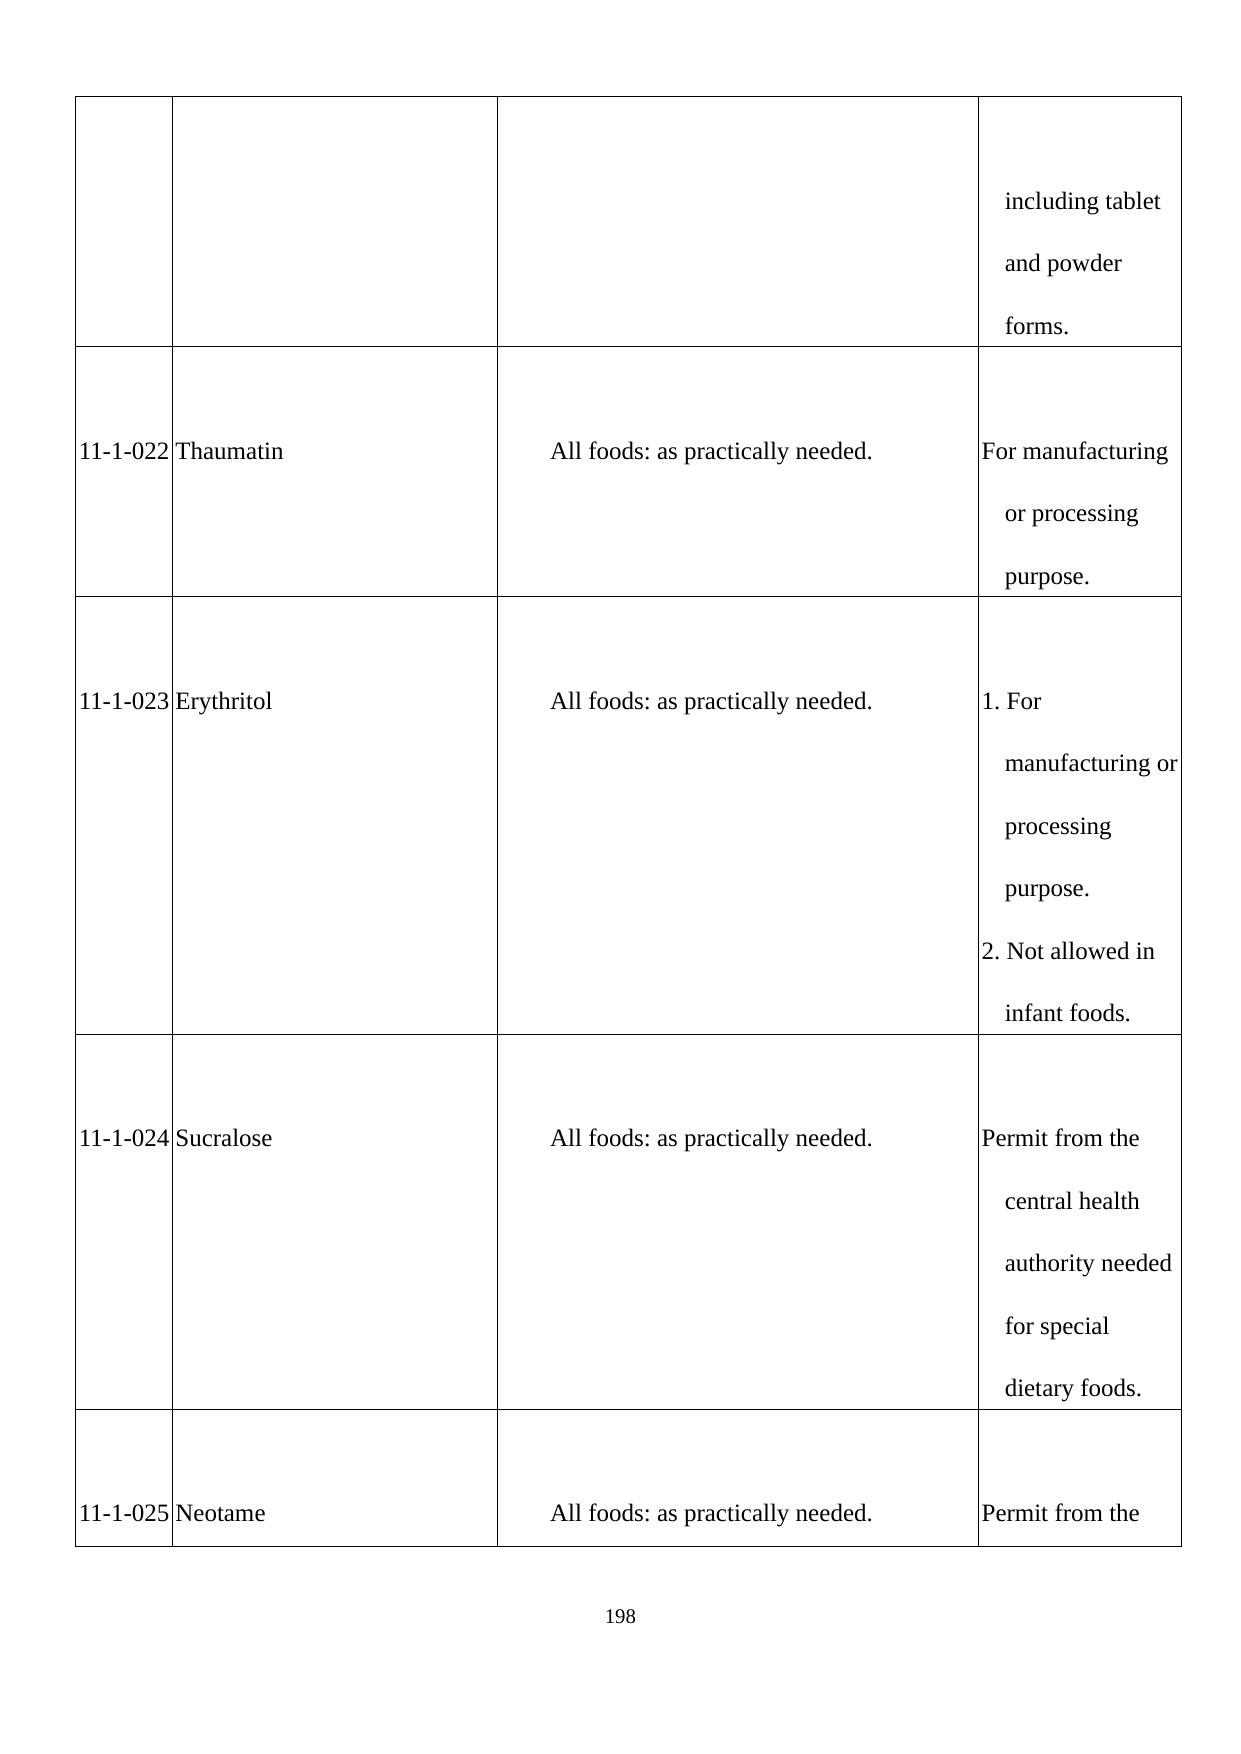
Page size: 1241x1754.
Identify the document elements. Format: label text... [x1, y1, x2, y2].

table_cell 11-1-023 [76, 597, 172, 1034]
table_cell All foods: as practically needed. [498, 1035, 978, 1409]
table_cell 11-1-025 [76, 1410, 172, 1546]
table_cell 11-1-024 [76, 1035, 172, 1409]
table_cell Erythritol [173, 597, 497, 1034]
table_cell 1. For manufacturing or processing purpose. 2. Not allowed in infant foods. [979, 597, 1181, 1034]
table_cell All foods: as practically needed. [498, 597, 978, 1034]
table_cell [76, 97, 172, 346]
table_cell including tablet and powder forms. [979, 97, 1181, 346]
table_cell [173, 97, 497, 346]
table_cell All foods: as practically needed. [498, 347, 978, 596]
table_cell Sucralose [173, 1035, 497, 1409]
table_cell 11-1-022 [76, 347, 172, 596]
table_cell Permit from the [979, 1410, 1181, 1546]
table_cell For manufacturing or processing purpose. [979, 347, 1181, 596]
table_cell Neotame [173, 1410, 497, 1546]
table_cell All foods: as practically needed. [498, 1410, 978, 1546]
table_cell [498, 97, 978, 346]
table_cell Permit from the central health authority needed for special dietary foods. [979, 1035, 1181, 1409]
table_cell Thaumatin [173, 347, 497, 596]
